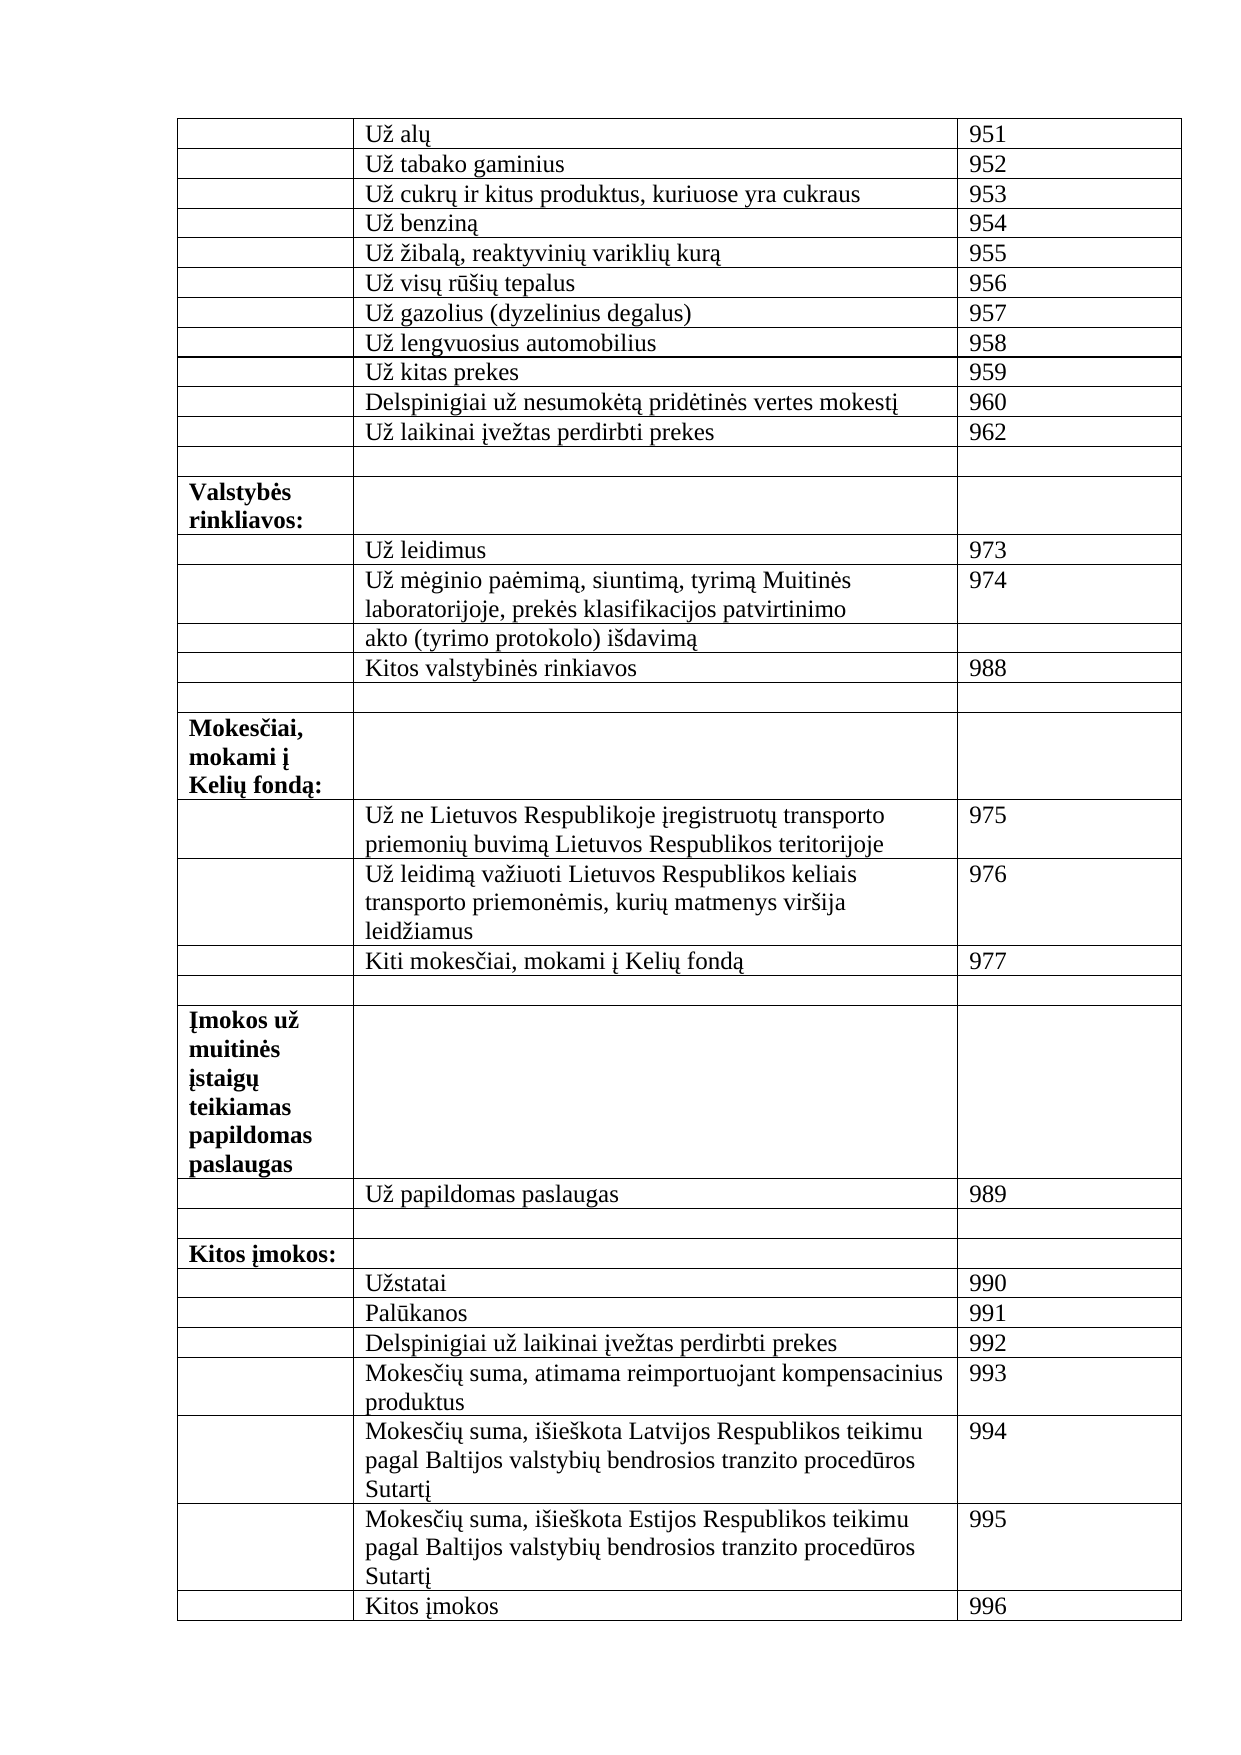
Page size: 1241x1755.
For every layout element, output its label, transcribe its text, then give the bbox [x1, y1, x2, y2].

table_cell [958, 713, 1181, 799]
table_cell Už leidimus [354, 535, 957, 564]
table_cell Už leidimą važiuoti Lietuvos Respublikos keliais transporto priemonėmis, kurių matmenys viršija leidžiamus [354, 859, 957, 945]
table_cell 988 [958, 653, 1181, 682]
table_cell [178, 387, 353, 416]
table_cell Kiti mokesčiai, mokami į Kelių fondą [354, 946, 957, 975]
table_cell [178, 1504, 353, 1590]
table_cell 992 [958, 1328, 1181, 1357]
table_cell 953 [958, 179, 1181, 207]
table_cell [354, 447, 957, 476]
table_cell [178, 1209, 353, 1238]
table_cell [178, 447, 353, 476]
table_cell Už cukrų ir kitus produktus, kuriuose yra cukraus [354, 179, 957, 207]
table_cell 976 [958, 859, 1181, 945]
table_cell Valstybės rinkliavos: [178, 477, 353, 534]
table_cell Mokesčių suma, išieškota Estijos Respublikos teikimu pagal Baltijos valstybių bendrosios tranzito procedūros Sutartį [354, 1504, 957, 1590]
table_cell 977 [958, 946, 1181, 975]
table_cell [354, 1006, 957, 1178]
table_cell [178, 298, 353, 327]
table_cell [958, 477, 1181, 534]
table_cell [354, 713, 957, 799]
table_cell [958, 683, 1181, 712]
table_cell Už mėginio paėmimą, siuntimą, tyrimą Muitinės laboratorijoje, prekės klasifikacijos patvirtinimo [354, 565, 957, 622]
table_cell [958, 1006, 1181, 1178]
table_cell 956 [958, 268, 1181, 297]
table_cell Mokesčių suma, išieškota Latvijos Respublikos teikimu pagal Baltijos valstybių bendrosios tranzito procedūros Sutartį [354, 1416, 957, 1503]
table_cell Kitos valstybinės rinkiavos [354, 653, 957, 682]
table_cell [958, 447, 1181, 476]
table_cell [178, 565, 353, 622]
table_cell Už tabako gaminius [354, 149, 957, 178]
table_cell 974 [958, 565, 1181, 622]
table_cell [178, 624, 353, 652]
table_cell Už žibalą, reaktyvinių variklių kurą [354, 238, 957, 267]
table_cell 995 [958, 1504, 1181, 1590]
table_cell Delspinigiai už laikinai įvežtas perdirbti prekes [354, 1328, 957, 1357]
table_cell [178, 535, 353, 564]
table_cell [178, 1416, 353, 1503]
table_cell Palūkanos [354, 1298, 957, 1327]
table_cell Mokesčių suma, atimama reimportuojant kompensacinius produktus [354, 1358, 957, 1415]
table_cell akto (tyrimo protokolo) išdavimą [354, 624, 957, 652]
table_cell Už papildomas paslaugas [354, 1179, 957, 1208]
table_cell [354, 477, 957, 534]
table_cell [178, 1358, 353, 1415]
table_cell 994 [958, 1416, 1181, 1503]
table_cell 962 [958, 417, 1181, 446]
table_cell [178, 268, 353, 297]
table_cell [178, 1179, 353, 1208]
table_cell [178, 119, 353, 148]
table_cell 991 [958, 1298, 1181, 1327]
table_cell Užstatai [354, 1269, 957, 1297]
table_cell [958, 624, 1181, 652]
table_cell 973 [958, 535, 1181, 564]
table_cell [178, 358, 353, 386]
table_cell [178, 179, 353, 207]
table_cell Už kitas prekes [354, 358, 957, 386]
table_cell 952 [958, 149, 1181, 178]
table_cell [354, 976, 957, 1004]
table_cell 954 [958, 209, 1181, 237]
table_cell [178, 946, 353, 975]
table_cell Kitos įmokos [354, 1591, 957, 1620]
table_cell [958, 976, 1181, 1004]
table_cell 958 [958, 328, 1181, 356]
table_cell [354, 683, 957, 712]
table_cell Už benziną [354, 209, 957, 237]
table_cell 975 [958, 800, 1181, 858]
table_cell [178, 800, 353, 858]
table_cell [178, 238, 353, 267]
table_cell 955 [958, 238, 1181, 267]
table_cell [178, 1298, 353, 1327]
table_cell 989 [958, 1179, 1181, 1208]
table_cell 993 [958, 1358, 1181, 1415]
table_cell [178, 976, 353, 1004]
table_cell [178, 209, 353, 237]
table_cell Už visų rūšių tepalus [354, 268, 957, 297]
table_cell Už laikinai įvežtas perdirbti prekes [354, 417, 957, 446]
table_cell [178, 1591, 353, 1620]
table_cell Mokesčiai, mokami į Kelių fondą: [178, 713, 353, 799]
table_cell [354, 1209, 957, 1238]
table_cell [178, 1328, 353, 1357]
table_cell [178, 149, 353, 178]
table_cell Už gazolius (dyzelinius degalus) [354, 298, 957, 327]
table_cell [178, 328, 353, 356]
table_cell [354, 1239, 957, 1267]
table_cell 996 [958, 1591, 1181, 1620]
table_cell 959 [958, 358, 1181, 386]
table_cell 990 [958, 1269, 1181, 1297]
table_cell [178, 683, 353, 712]
table_cell 951 [958, 119, 1181, 148]
table_cell [178, 859, 353, 945]
table_cell Už ne Lietuvos Respublikoje įregistruotų transporto priemonių buvimą Lietuvos Respublikos teritorijoje [354, 800, 957, 858]
table_cell [958, 1209, 1181, 1238]
table_cell Delspinigiai už nesumokėtą pridėtinės vertes mokestį [354, 387, 957, 416]
table_cell 960 [958, 387, 1181, 416]
table_cell [178, 1269, 353, 1297]
table_cell Už alų [354, 119, 957, 148]
table_cell [958, 1239, 1181, 1267]
table_cell Įmokos už muitinės įstaigų teikiamas papildomas paslaugas [178, 1006, 353, 1178]
table_cell Už lengvuosius automobilius [354, 328, 957, 356]
table_cell 957 [958, 298, 1181, 327]
table_cell Kitos įmokos: [178, 1239, 353, 1267]
table_cell [178, 417, 353, 446]
table_cell [178, 653, 353, 682]
